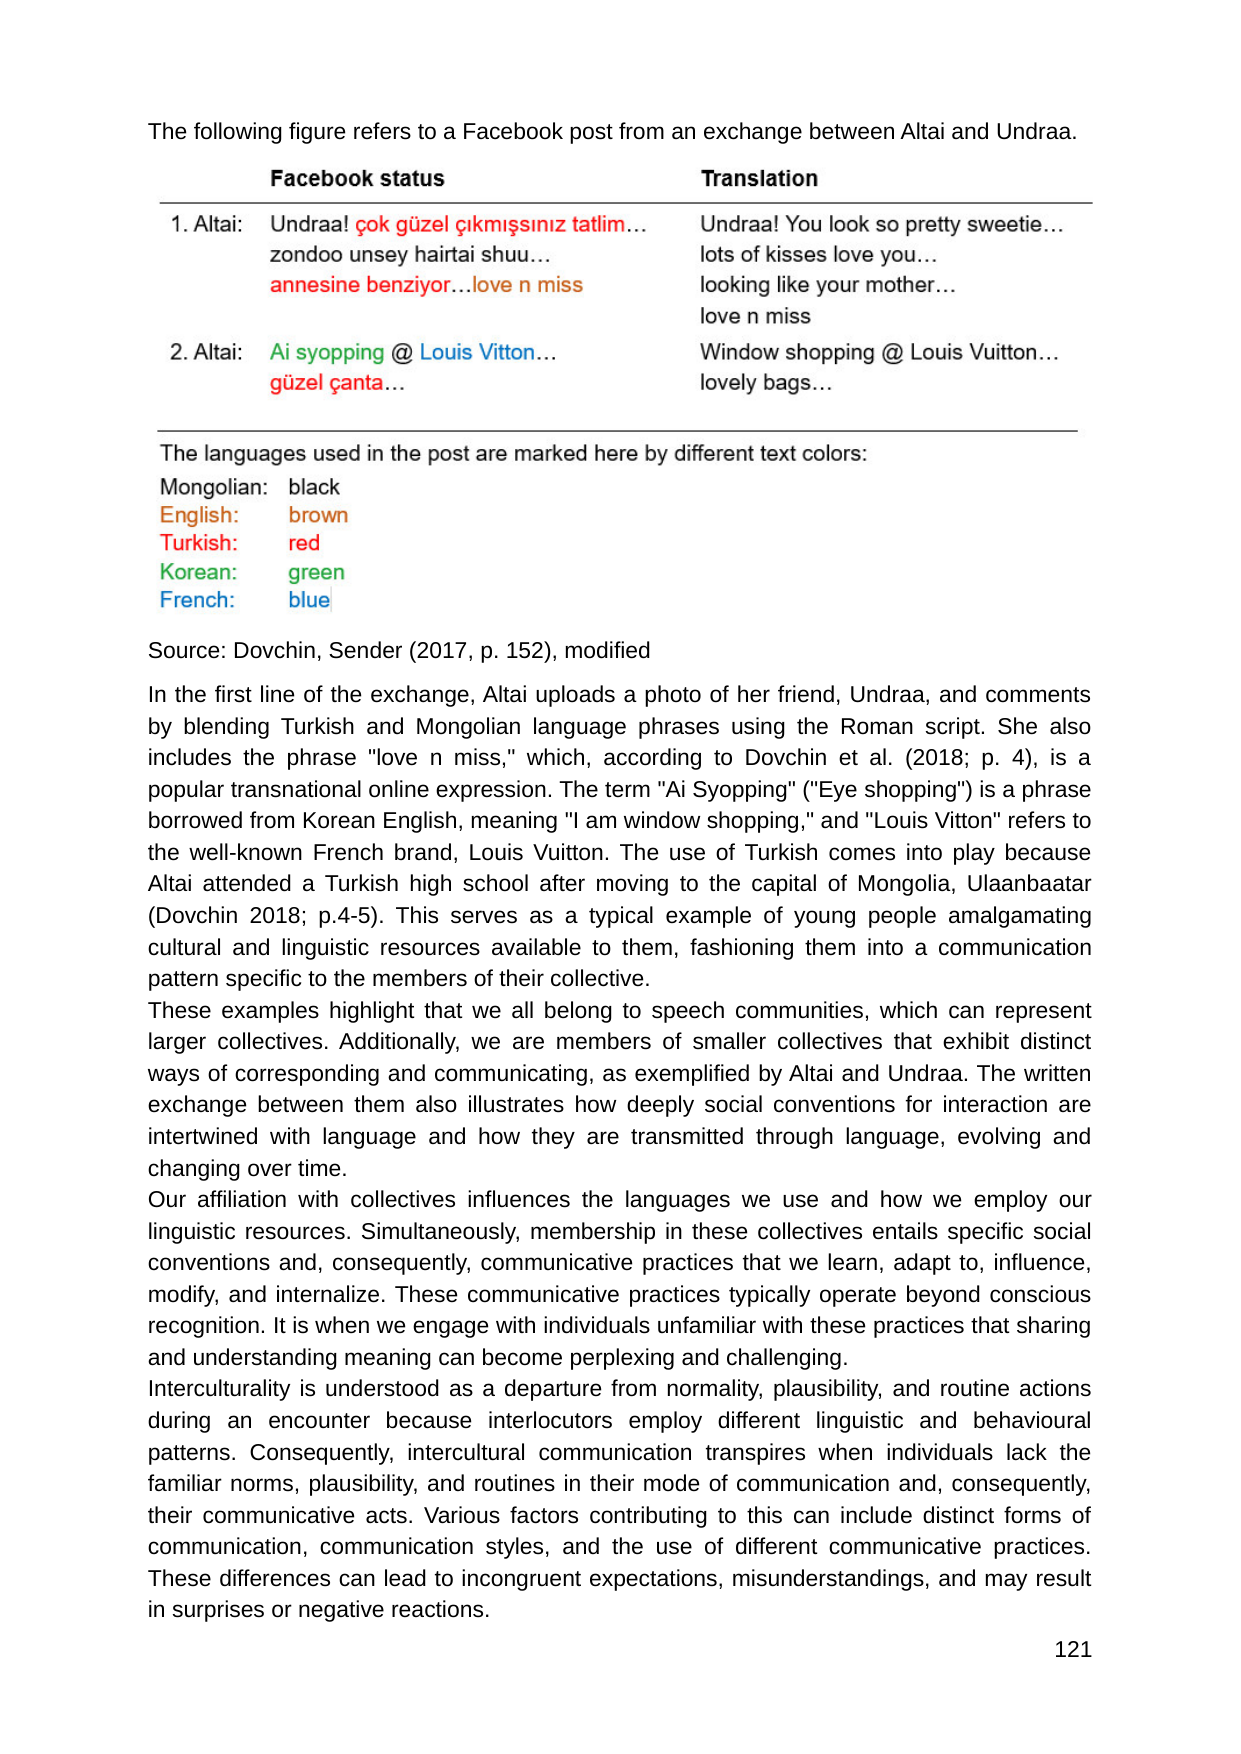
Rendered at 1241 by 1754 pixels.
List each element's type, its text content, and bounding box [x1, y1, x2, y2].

text Our affiliation with collectives influences the languages we use and how we employ our linguistic resources. Simultaneously, membership in these collectives entails specific social conventions and, consequently, communicative practices that we learn, adapt to, influence, modify, and internalize. These communicative practices typically operate beyond conscious recognition. It is when we engage with individuals unfamiliar with these practices that sharing and understanding meaning can become perplexing and challenging. [148, 1186, 1092, 1370]
text Interculturality is understood as a departure from normality, plausibility, and routine actions during an encounter because interlocutors employ different linguistic and behavioural patterns. Consequently, intercultural communication transpires when individuals lack the familiar norms, plausibility, and routines in their mode of communication and, consequently, their communicative acts. Various factors contributing to this can include distinct forms of communication, communication styles, and the use of different communicative practices. These differences can lead to incongruent expectations, misunderstandings, and may result in surprises or negative reactions. [148, 1375, 1092, 1623]
text The following figure refers to a Facebook post from an exchange between Altai and Undraa. [148, 118, 1092, 144]
text Source: Dovchin, Sender (2017, p. 152), modified [148, 637, 1092, 663]
text In the first line of the exchange, Altai uploads a photo of her friend, Undraa, and comments by blending Turkish and Mongolian language phrases using the Roman script. She also includes the phrase "love n miss," which, according to Dovchin et al. (2018; p. 4), is a popular transnational online expression. The term "Ai Syopping" ("Eye shopping") is a phrase borrowed from Korean English, meaning "I am window shopping," and "Louis Vitton" refers to the well-known French brand, Louis Vuitton. The use of Turkish comes into play because Altai attended a Turkish high school after moving to the capital of Mongolia, Ulaanbaatar (Dovchin 2018; p.4-5). This serves as a typical example of young people amalgamating cultural and linguistic resources available to them, fashioning them into a communication pattern specific to the members of their collective. [148, 681, 1092, 991]
text These examples highlight that we all belong to speech communities, which can represent larger collectives. Additionally, we are members of smaller collectives that exhibit distinct ways of corresponding and communicating, as exemplified by Altai and Undraa. The written exchange between them also illustrates how deeply social conventions for interaction are intertwined with language and how they are transmitted through language, evolving and changing over time. [148, 997, 1092, 1181]
